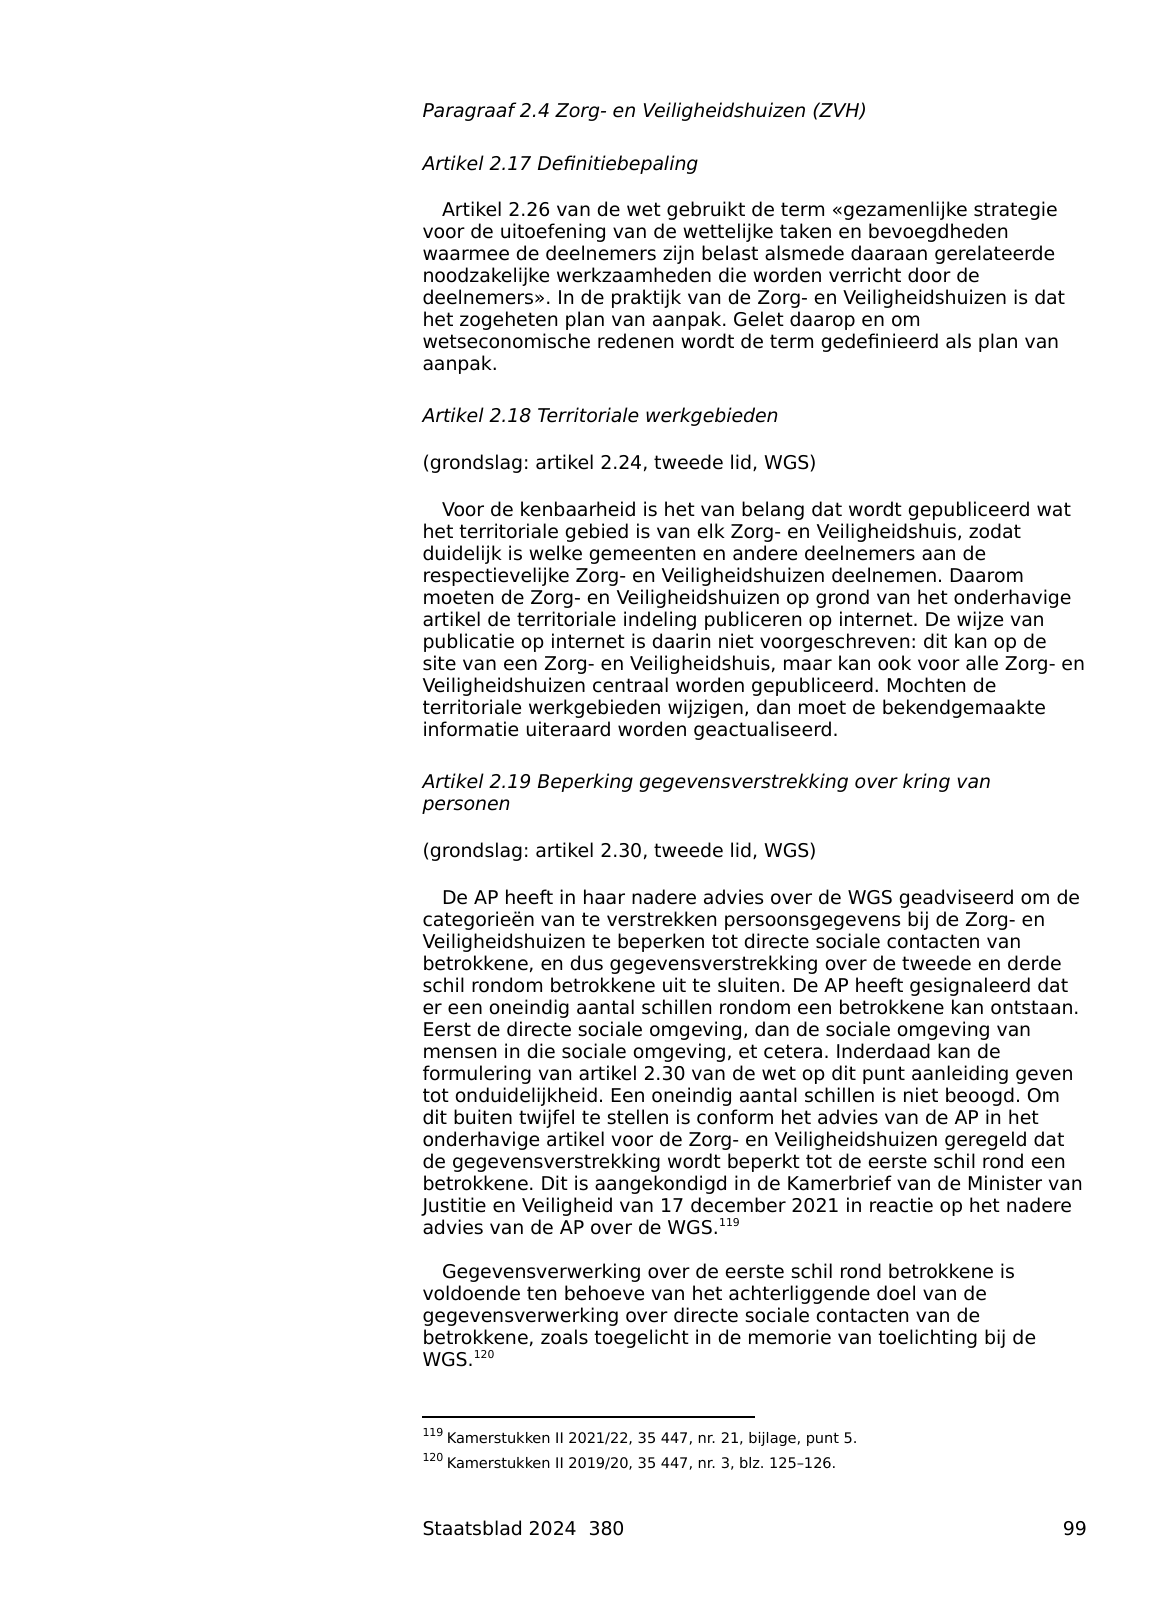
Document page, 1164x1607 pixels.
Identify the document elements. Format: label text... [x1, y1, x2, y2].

subtitle Artikel 2.17 Definitiebepaling [422, 152, 1087, 174]
text Artikel 2.26 van de wet gebruikt de term «gezamenlijke strategie voor de uitoefening van de wettelijke taken en bevoegdheden waarmee de deelnemers zijn belast alsmede daaraan gerelateerde noodzakelijke werkzaamheden die worden verricht door de deelnemers». In de praktijk van de Zorg- en Veiligheidshuizen is dat het zogeheten plan van aanpak. Gelet daarop en om wetseconomische redenen wordt de term gedefinieerd als plan van aanpak. [422, 199, 1087, 375]
subtitle (grondslag: artikel 2.24, tweede lid, WGS) [422, 452, 1087, 474]
subtitle (grondslag: artikel 2.30, tweede lid, WGS) [422, 840, 1087, 862]
text Kamerstukken II 2019/20, 35 447, nr. 3, blz. 125–126. [422, 1451, 1087, 1473]
text Kamerstukken II 2021/22, 35 447, nr. 21, bijlage, punt 5. [422, 1426, 1087, 1448]
text De AP heeft in haar nadere advies over de WGS geadviseerd om de categorieën van te verstrekken persoonsgegevens bij de Zorg- en Veiligheidshuizen te beperken tot directe sociale contacten van betrokkene, en dus gegevensverstrekking over de tweede en derde schil rondom betrokkene uit te sluiten. De AP heeft gesignaleerd dat er een oneindig aantal schillen rondom een betrokkene kan ontstaan. Eerst de directe sociale omgeving, dan de sociale omgeving van mensen in die sociale omgeving, et cetera. Inderdaad kan de formulering van artikel 2.30 van de wet op dit punt aanleiding geven tot onduidelijkheid. Een oneindig aantal schillen is niet beoogd. Om dit buiten twijfel te stellen is conform het advies van de AP in het onderhavige artikel voor de Zorg- en Veiligheidshuizen geregeld dat de gegevensverstrekking wordt beperkt tot de eerste schil rond een betrokkene. Dit is aangekondigd in de Kamerbrief van de Minister van Justitie en Veiligheid van 17 december 2021 in reactie op het nadere advies van de AP over de WGS. [422, 887, 1087, 1238]
subtitle Artikel 2.19 Beperking gegevensverstrekking over kring van personen [422, 771, 1087, 815]
subtitle Paragraaf 2.4 Zorg- en Veiligheidshuizen (ZVH) [422, 100, 1087, 122]
subtitle Artikel 2.18 Territoriale werkgebieden [422, 405, 1087, 427]
text Voor de kenbaarheid is het van belang dat wordt gepubliceerd wat het territoriale gebied is van elk Zorg- en Veiligheidshuis, zodat duidelijk is welke gemeenten en andere deelnemers aan de respectievelijke Zorg- en Veiligheidshuizen deelnemen. Daarom moeten de Zorg- en Veiligheidshuizen op grond van het onderhavige artikel de territoriale indeling publiceren op internet. De wijze van publicatie op internet is daarin niet voorgeschreven: dit kan op de site van een Zorg- en Veiligheidshuis, maar kan ook voor alle Zorg- en Veiligheidshuizen centraal worden gepubliceerd. Mochten de territoriale werkgebieden wijzigen, dan moet de bekendgemaakte informatie uiteraard worden geactualiseerd. [422, 499, 1087, 741]
text Gegevensverwerking over de eerste schil rond betrokkene is voldoende ten behoeve van het achterliggende doel van de gegevensverwerking over directe sociale contacten van de betrokkene, zoals toegelicht in de memorie van toelichting bij de WGS. [422, 1261, 1087, 1371]
